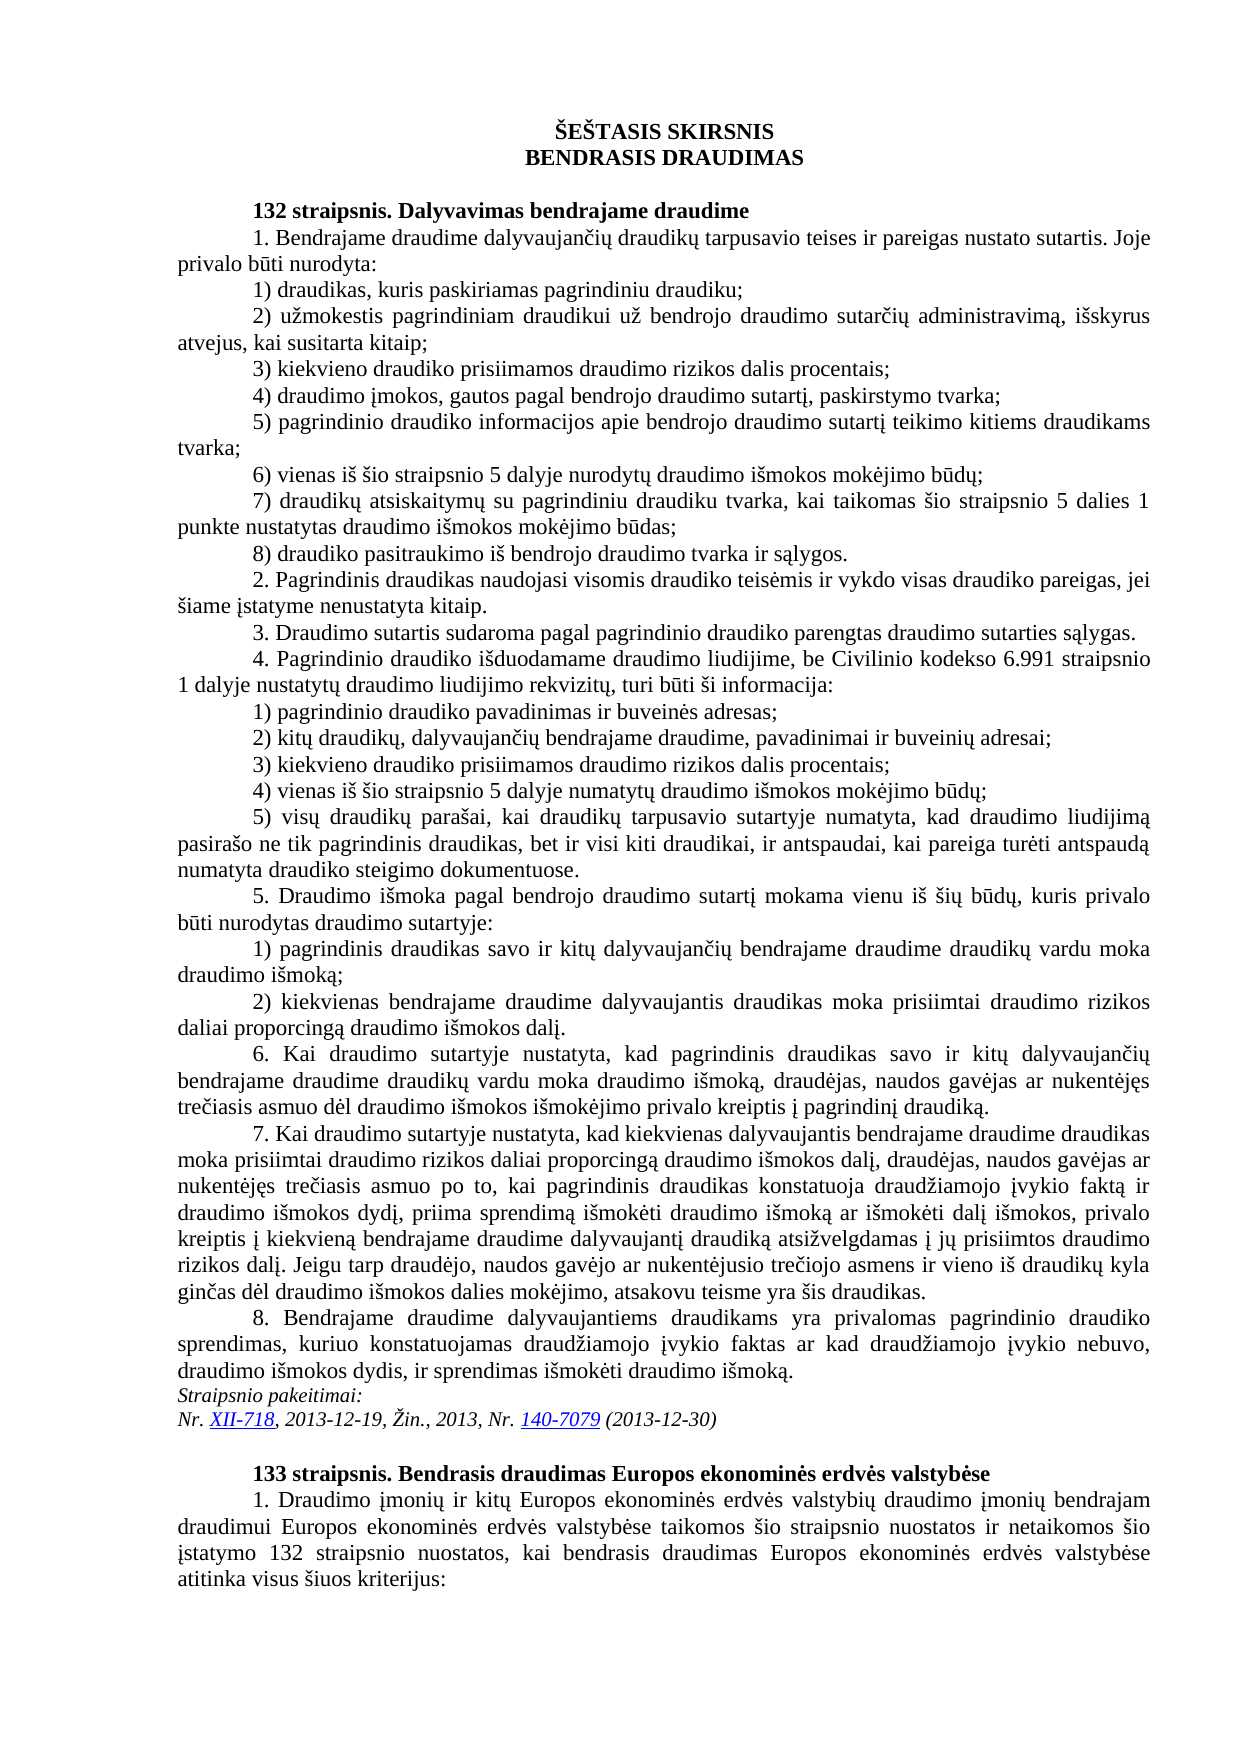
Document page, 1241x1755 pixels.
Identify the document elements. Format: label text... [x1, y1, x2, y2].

text 7. Kai draudimo sutartyje nustatyta, kad kiekvienas dalyvaujantis bendrajame draudime draudikas moka prisiimtai draudimo rizikos daliai proporcingą draudimo išmokos dalį, draudėjas, naudos gavėjas ar nukentėjęs trečiasis asmuo po to, kai pagrindinis draudikas konstatuoja draudžiamojo įvykio faktą ir draudimo išmokos dydį, priima sprendimą išmokėti draudimo išmoką ar išmokėti dalį išmokos, privalo kreiptis į kiekvieną bendrajame draudime dalyvaujantį draudiką atsižvelgdamas į jų prisiimtos draudimo rizikos dalį. Jeigu tarp draudėjo, naudos gavėjo ar nukentėjusio trečiojo asmens ir vieno iš draudikų kyla ginčas dėl draudimo išmokos dalies mokėjimo, atsakovu teisme yra šis draudikas. [177, 1119, 1152, 1304]
text 1. Bendrajame draudime dalyvaujančių draudikų tarpusavio teises ir pareigas nustato sutartis. Joje privalo būti nurodyta: [177, 223, 1152, 276]
text 4) draudimo įmokos, gautos pagal bendrojo draudimo sutartį, paskirstymo tvarka; [177, 382, 1152, 408]
text Nr. XII-718, 2013-12-19, Žin., 2013, Nr. 140-7079 (2013-12-30) [177, 1407, 1152, 1431]
text 2. Pagrindinis draudikas naudojasi visomis draudiko teisėmis ir vykdo visas draudiko pareigas, jei šiame įstatyme nenustatyta kitaip. [177, 566, 1152, 619]
text 3) kiekvieno draudiko prisiimamos draudimo rizikos dalis procentais; [177, 355, 1152, 382]
text 1. Draudimo įmonių ir kitų Europos ekonominės erdvės valstybių draudimo įmonių bendrajam draudimui Europos ekonominės erdvės valstybėse taikomos šio straipsnio nuostatos ir netaikomos šio įstatymo 132 straipsnio nuostatos, kai bendrasis draudimas Europos ekonominės erdvės valstybėse atitinka visus šiuos kriterijus: [177, 1486, 1152, 1592]
text 5) visų draudikų parašai, kai draudikų tarpusavio sutartyje numatyta, kad draudimo liudijimą pasirašo ne tik pagrindinis draudikas, bet ir visi kiti draudikai, ir antspaudai, kai pareiga turėti antspaudą numatyta draudiko steigimo dokumentuose. [177, 803, 1152, 882]
text 2) kitų draudikų, dalyvaujančių bendrajame draudime, pavadinimai ir buveinių adresai; [177, 724, 1152, 751]
text 3. Draudimo sutartis sudaroma pagal pagrindinio draudiko parengtas draudimo sutarties sąlygas. [177, 619, 1152, 645]
text 2) kiekvienas bendrajame draudime dalyvaujantis draudikas moka prisiimtai draudimo rizikos daliai proporcingą draudimo išmokos dalį. [177, 988, 1152, 1041]
text 5) pagrindinio draudiko informacijos apie bendrojo draudimo sutartį teikimo kitiems draudikams tvarka; [177, 408, 1152, 461]
text 132 straipsnis. Dalyvavimas bendrajame draudime [177, 197, 1152, 223]
text 5. Draudimo išmoka pagal bendrojo draudimo sutartį mokama vienu iš šių būdų, kuris privalo būti nurodytas draudimo sutartyje: [177, 882, 1152, 935]
text Straipsnio pakeitimai: [177, 1383, 1152, 1407]
text 4. Pagrindinio draudiko išduodamame draudimo liudijime, be Civilinio kodekso 6.991 straipsnio 1 dalyje nustatytų draudimo liudijimo rekvizitų, turi būti ši informacija: [177, 645, 1152, 698]
text 1) pagrindinio draudiko pavadinimas ir buveinės adresas; [177, 698, 1152, 724]
text 2) užmokestis pagrindiniam draudikui už bendrojo draudimo sutarčių administravimą, išskyrus atvejus, kai susitarta kitaip; [177, 303, 1152, 355]
text 4) vienas iš šio straipsnio 5 dalyje numatytų draudimo išmokos mokėjimo būdų; [177, 777, 1152, 803]
text 3) kiekvieno draudiko prisiimamos draudimo rizikos dalis procentais; [177, 751, 1152, 777]
text 8) draudiko pasitraukimo iš bendrojo draudimo tvarka ir sąlygos. [177, 540, 1152, 566]
text 1) pagrindinis draudikas savo ir kitų dalyvaujančių bendrajame draudime draudikų vardu moka draudimo išmoką; [177, 935, 1152, 988]
subtitle 133 straipsnis. Bendrasis draudimas Europos ekonominės erdvės valstybėse [177, 1460, 1152, 1486]
text 1) draudikas, kuris paskiriamas pagrindiniu draudiku; [177, 276, 1152, 303]
text 6) vienas iš šio straipsnio 5 dalyje nurodytų draudimo išmokos mokėjimo būdų; [177, 461, 1152, 487]
text ŠEŠTASIS SKIRSNIS [177, 118, 1152, 144]
text 7) draudikų atsiskaitymų su pagrindiniu draudiku tvarka, kai taikomas šio straipsnio 5 dalies 1 punkte nustatytas draudimo išmokos mokėjimo būdas; [177, 487, 1152, 540]
text BENDRASIS DRAUDIMAS [177, 144, 1152, 171]
text 6. Kai draudimo sutartyje nustatyta, kad pagrindinis draudikas savo ir kitų dalyvaujančių bendrajame draudime draudikų vardu moka draudimo išmoką, draudėjas, naudos gavėjas ar nukentėjęs trečiasis asmuo dėl draudimo išmokos išmokėjimo privalo kreiptis į pagrindinį draudiką. [177, 1041, 1152, 1119]
text 8. Bendrajame draudime dalyvaujantiems draudikams yra privalomas pagrindinio draudiko sprendimas, kuriuo konstatuojamas draudžiamojo įvykio faktas ar kad draudžiamojo įvykio nebuvo, draudimo išmokos dydis, ir sprendimas išmokėti draudimo išmoką. [177, 1304, 1152, 1383]
